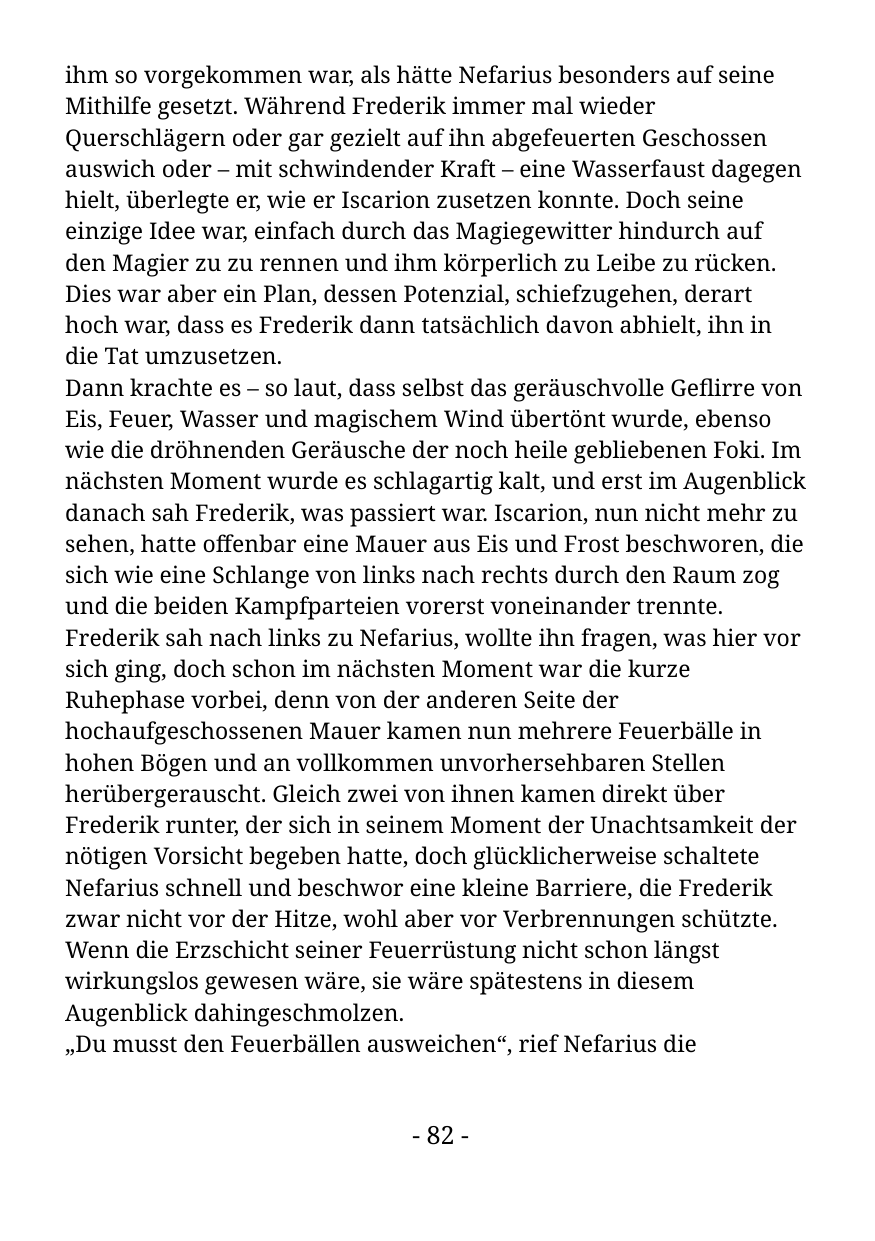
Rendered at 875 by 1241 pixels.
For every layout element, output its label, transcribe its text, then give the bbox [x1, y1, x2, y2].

text Dann krachte es – so laut, dass selbst das geräuschvolle Geflirre von Eis, Feuer, Wasser und magischem Wind übertönt wurde, ebenso wie die dröhnenden Geräusche der noch heile gebliebenen Foki. Im nächsten Moment wurde es schlagartig kalt, und erst im Augenblick danach sah Frederik, was passiert war. Iscarion, nun nicht mehr zu sehen, hatte offenbar eine Mauer aus Eis und Frost beschworen, die sich wie eine Schlange von links nach rechts durch den Raum zog und die beiden Kampfparteien vorerst voneinander trennte. Frederik sah nach links zu Nefarius, wollte ihn fragen, was hier vor sich ging, doch schon im nächsten Moment war die kurze Ruhephase vorbei, denn von der anderen Seite der hochaufgeschossenen Mauer kamen nun mehrere Feuerbälle in hohen Bögen und an vollkommen unvorhersehbaren Stellen herübergerauscht. Gleich zwei von ihnen kamen direkt über Frederik runter, der sich in seinem Moment der Unachtsamkeit der nötigen Vorsicht begeben hatte, doch glücklicherweise schaltete Nefarius schnell und beschwor eine kleine Barriere, die Frederik zwar nicht vor der Hitze, wohl aber vor Verbrennungen schützte. Wenn die Erzschicht seiner Feuerrüstung nicht schon längst wirkungslos gewesen wäre, sie wäre spätestens in diesem Augenblick dahingeschmolzen. [65, 372, 809, 1028]
text ihm so vorgekommen war, als hätte Nefarius besonders auf seine Mithilfe gesetzt. Während Frederik immer mal wieder Querschlägern oder gar gezielt auf ihn abgefeuerten Geschossen auswich oder – mit schwindender Kraft – eine Wasserfaust dagegen hielt, überlegte er, wie er Iscarion zusetzen konnte. Doch seine einzige Idee war, einfach durch das Magiegewitter hindurch auf den Magier zu zu rennen und ihm körperlich zu Leibe zu rücken. Dies war aber ein Plan, dessen Potenzial, schiefzugehen, derart hoch war, dass es Frederik dann tatsächlich davon abhielt, ihn in die Tat umzusetzen. [65, 59, 809, 372]
text „Du musst den Feuerbällen ausweichen“, rief Nefarius die [65, 1028, 809, 1059]
